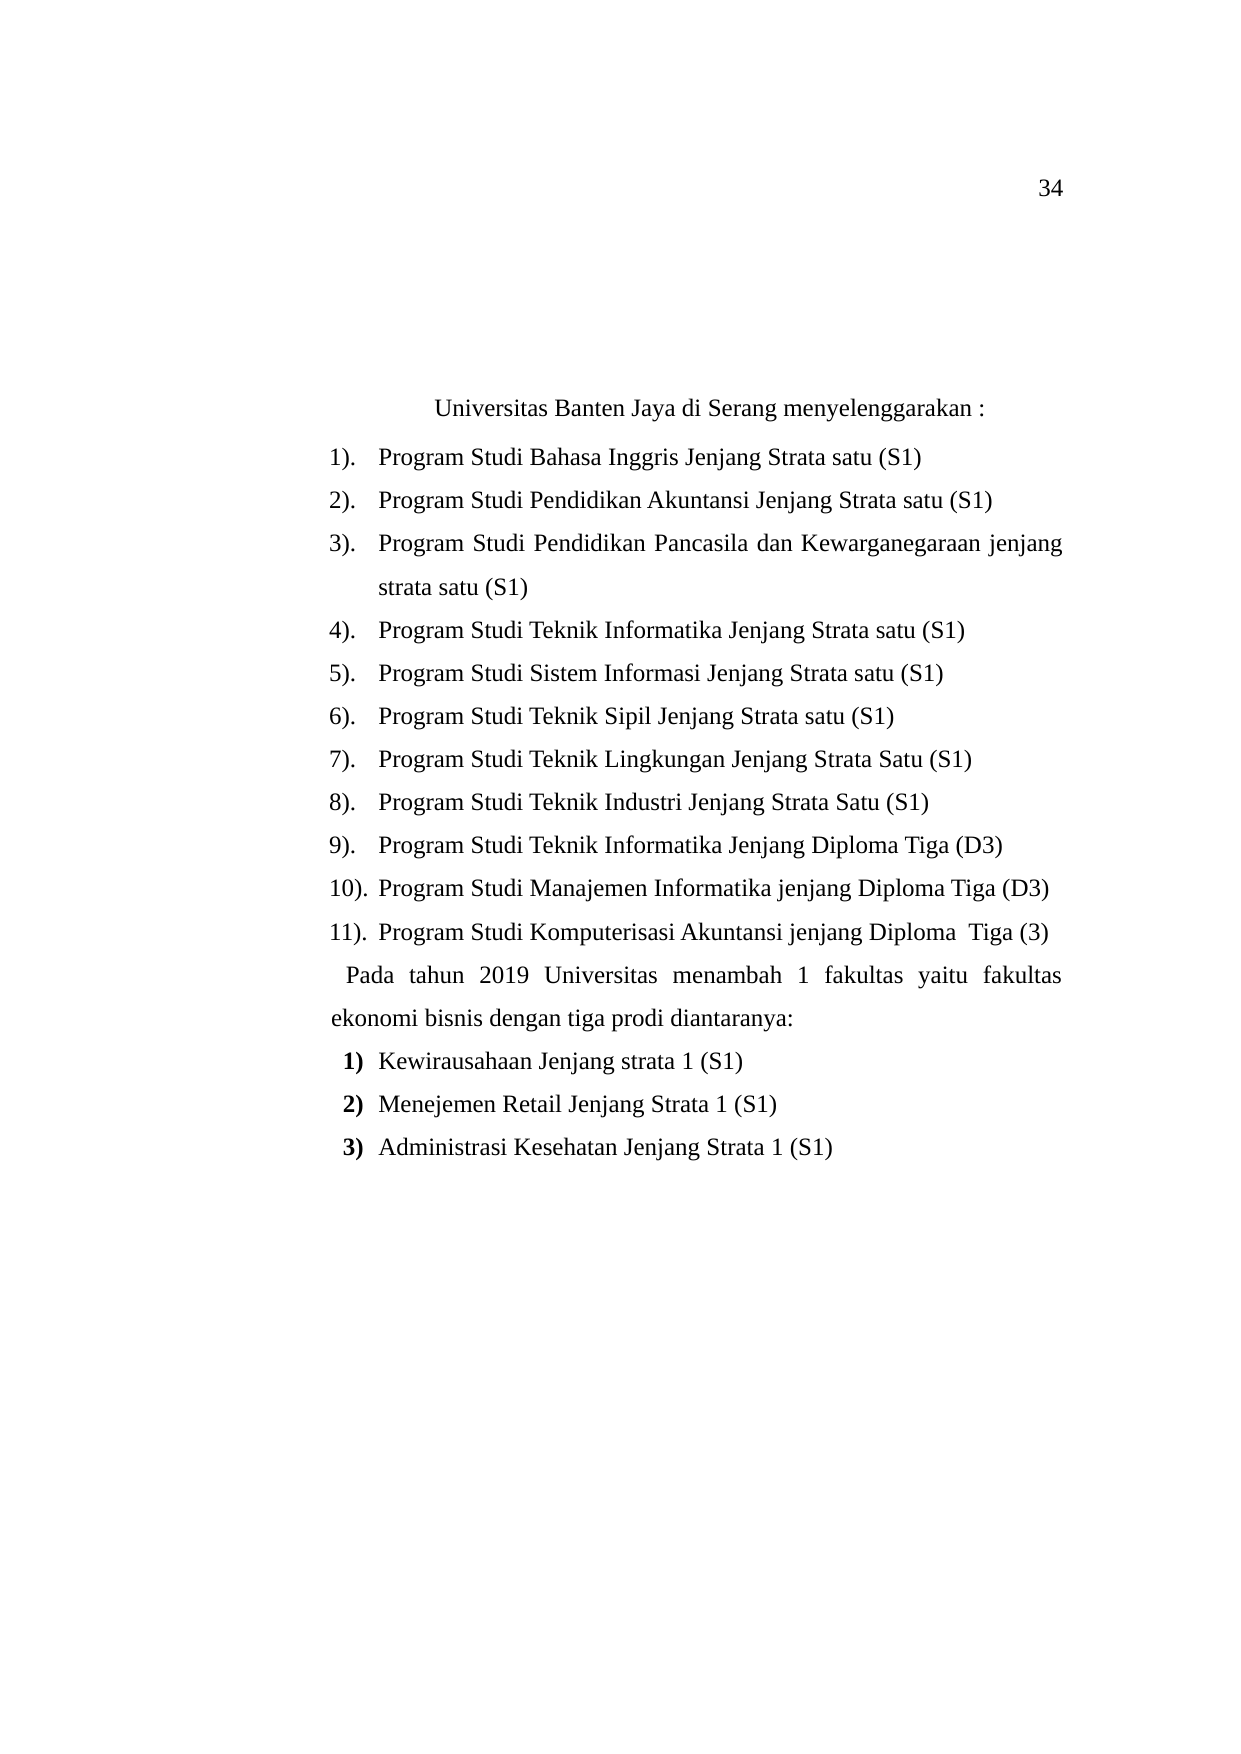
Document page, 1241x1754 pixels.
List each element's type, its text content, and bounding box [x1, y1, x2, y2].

text Universitas Banten Jaya di Serang menyelenggarakan : [387, 393, 1063, 422]
list Program Studi Pendidikan Pancasila dan Kewarganegaraan jenjang strata satu (S1) [329, 528, 1063, 600]
list Program Studi Teknik Industri Jenjang Strata Satu (S1) [329, 787, 1063, 816]
list Kewirausahaan Jenjang strata 1 (S1) [343, 1046, 1063, 1075]
list Program Studi Manajemen Informatika jenjang Diploma Tiga (D3) [329, 873, 1063, 902]
list Administrasi Kesehatan Jenjang Strata 1 (S1) [343, 1132, 1063, 1161]
list Program Studi Teknik Sipil Jenjang Strata satu (S1) [329, 701, 1063, 730]
list Program Studi Teknik Informatika Jenjang Strata satu (S1) [329, 615, 1063, 643]
list Menejemen Retail Jenjang Strata 1 (S1) [343, 1089, 1063, 1118]
list Program Studi Komputerisasi Akuntansi jenjang Diploma Tiga (3) [329, 917, 1063, 945]
list Program Studi Bahasa Inggris Jenjang Strata satu (S1) [329, 442, 1063, 471]
text Pada tahun 2019 Universitas menambah 1 fakultas yaitu fakultas ekonomi bisnis dengan tiga prodi diantaranya: [331, 960, 1063, 1032]
list Program Studi Pendidikan Akuntansi Jenjang Strata satu (S1) [329, 485, 1063, 514]
list Program Studi Sistem Informasi Jenjang Strata satu (S1) [329, 658, 1063, 687]
list Program Studi Teknik Informatika Jenjang Diploma Tiga (D3) [329, 830, 1063, 859]
list Program Studi Teknik Lingkungan Jenjang Strata Satu (S1) [329, 744, 1063, 773]
